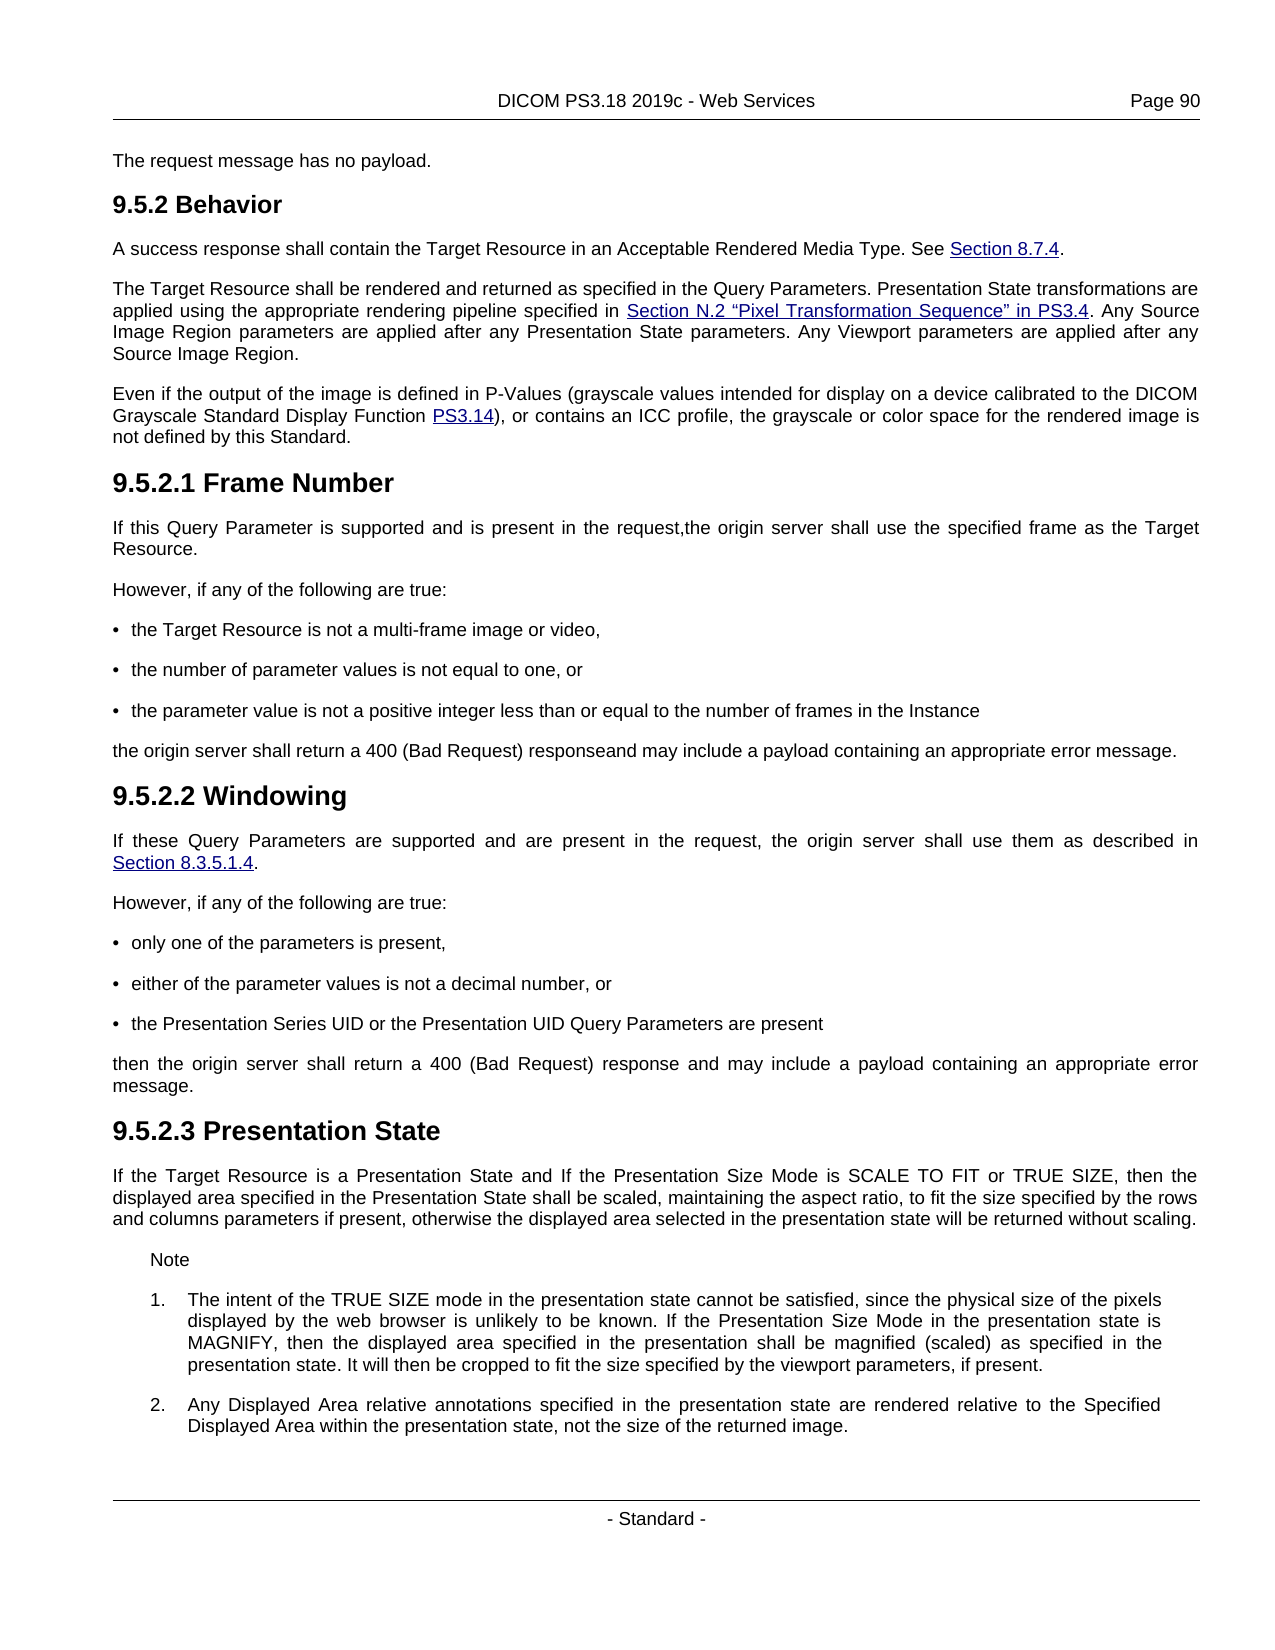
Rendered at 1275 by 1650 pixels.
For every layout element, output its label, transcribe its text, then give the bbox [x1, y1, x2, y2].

text • only one of the parameters is present, [112, 932, 1200, 954]
text If these Query Parameters are supported and are present in the request, the origin server shall use them as described in Section 8.3.5.1.4. [112, 830, 1200, 873]
text • the number of parameter values is not equal to one, or [112, 659, 1200, 681]
text • the Target Resource is not a multi-frame image or video, [112, 619, 1200, 640]
text 9.5.2.3 Presentation State [112, 1115, 1200, 1146]
text 2. Any Displayed Area relative annotations specified in the presentation state are rendered relative to the Specified Displayed Area within the presentation state, not the size of the returned image. [150, 1394, 1162, 1437]
text The request message has no payload. [112, 150, 1200, 172]
text If this Query Parameter is supported and is present in the request,the origin server shall use the specified frame as the Target Resource. [112, 517, 1200, 560]
text • either of the parameter values is not a decimal number, or [112, 972, 1200, 994]
text the origin server shall return a 400 (Bad Request) responseand may include a payload containing an appropriate error message. [112, 740, 1200, 761]
text 1. The intent of the TRUE SIZE mode in the presentation state cannot be satisfied, since the physical size of the pixels displayed by the web browser is unlikely to be known. If the Presentation Size Mode in the presentation state is MAGNIFY, then the displayed area specified in the presentation shall be magnified (scaled) as specified in the presentation state. It will then be cropped to fit the size specified by the viewport parameters, if present. [150, 1289, 1162, 1375]
text However, if any of the following are true: [112, 892, 1200, 913]
text • the parameter value is not a positive integer less than or equal to the number of frames in the Instance [112, 699, 1200, 721]
text The Target Resource shall be rendered and returned as specified in the Query Parameters. Presentation State transformations are applied using the appropriate rendering pipeline specified in Section N.2 “Pixel Transformation Sequence” in PS3.4. Any Source Image Region parameters are applied after any Presentation State parameters. Any Viewport parameters are applied after any Source Image Region. [112, 278, 1200, 364]
text 9.5.2.1 Frame Number [112, 467, 1200, 498]
text then the origin server shall return a 400 (Bad Request) response and may include a payload containing an appropriate error message. [112, 1053, 1200, 1096]
text Note [150, 1248, 1162, 1270]
text 9.5.2.2 Windowing [112, 780, 1200, 811]
text However, if any of the following are true: [112, 578, 1200, 600]
text 9.5.2 Behavior [112, 190, 1200, 219]
text Even if the output of the image is defined in P-Values (grayscale values intended for display on a device calibrated to the DICOM Grayscale Standard Display Function PS3.14), or contains an ICC profile, the grayscale or color space for the rendered image is not defined by this Standard. [112, 383, 1200, 448]
text A success response shall contain the Target Resource in an Acceptable Rendered Media Type. See Section 8.7.4. [112, 238, 1200, 259]
text • the Presentation Series UID or the Presentation UID Query Parameters are present [112, 1013, 1200, 1034]
text If the Target Resource is a Presentation State and If the Presentation Size Mode is SCALE TO FIT or TRUE SIZE, then the displayed area specified in the Presentation State shall be scaled, maintaining the aspect ratio, to fit the size specified by the rows and columns parameters if present, otherwise the displayed area selected in the presentation state will be returned without scaling. [112, 1165, 1200, 1230]
